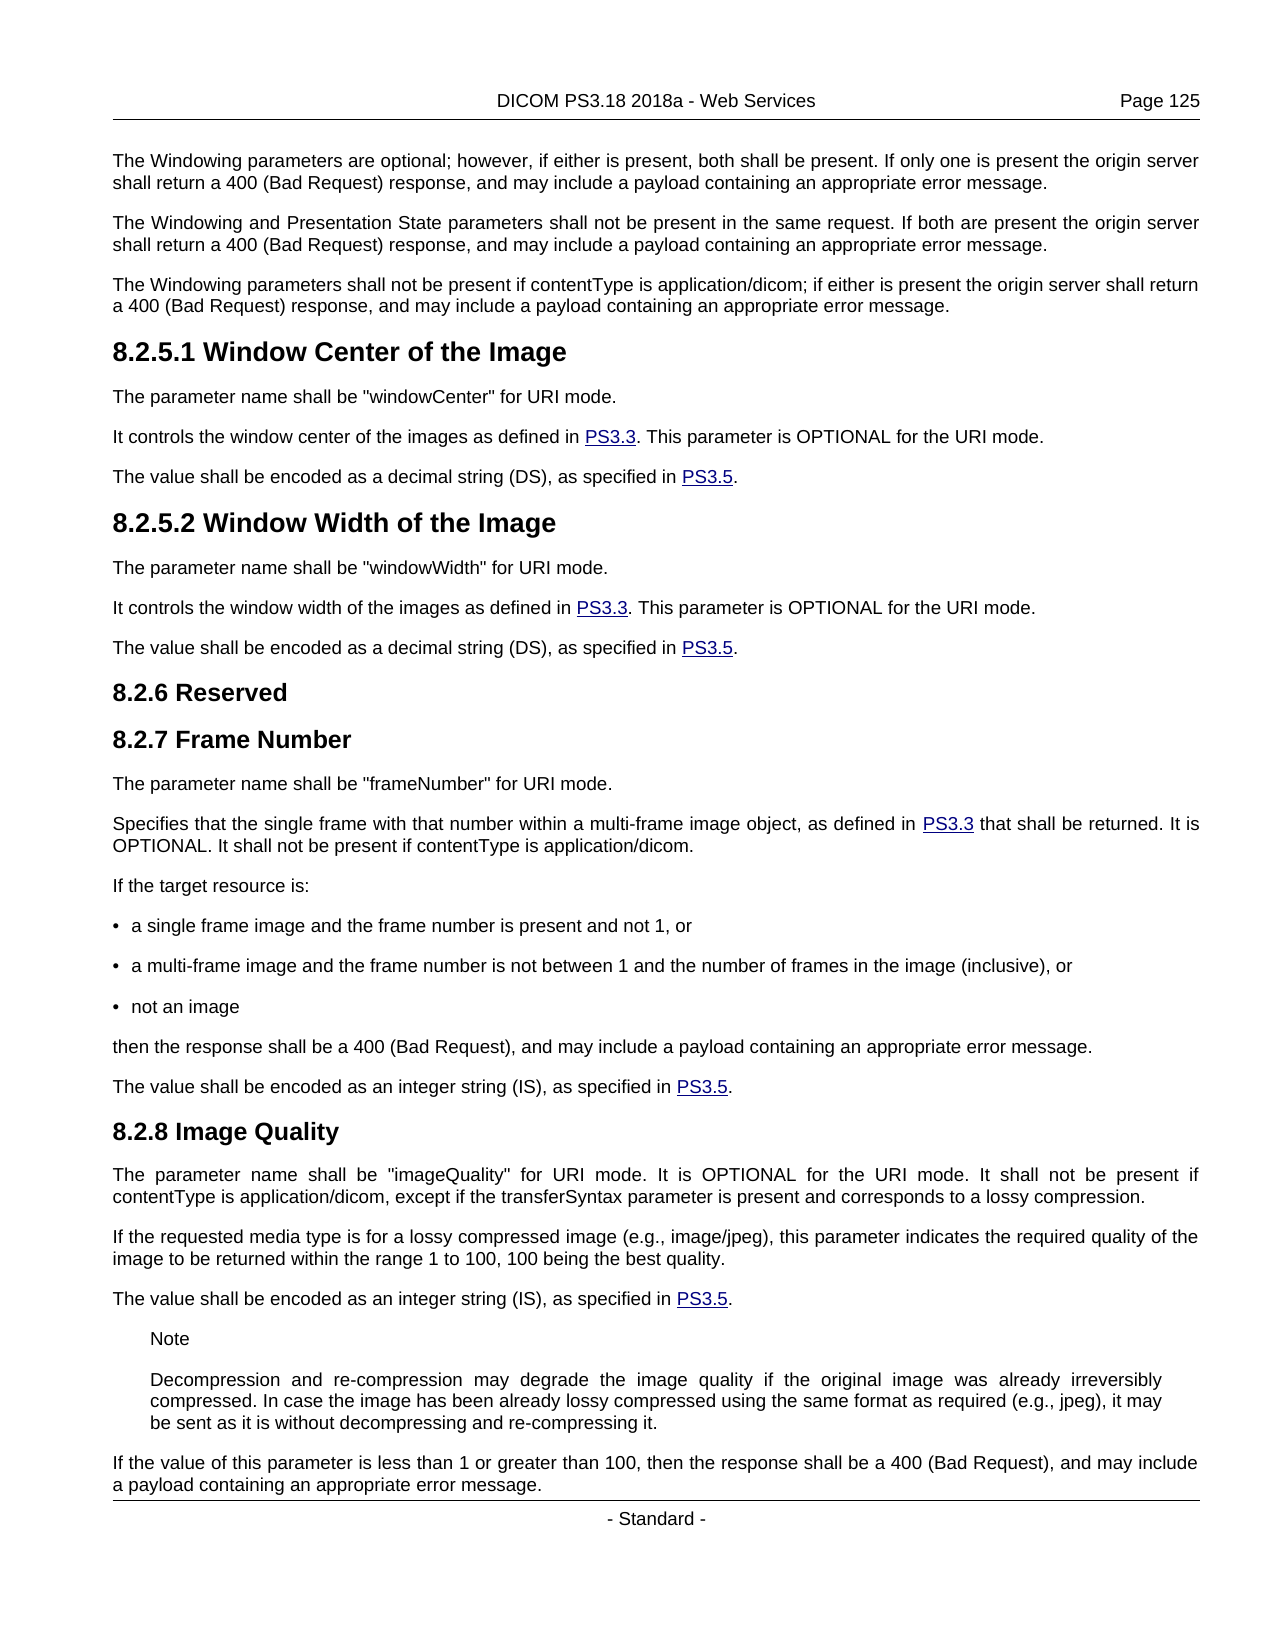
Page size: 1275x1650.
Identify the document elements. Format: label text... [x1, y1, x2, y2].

text The value shall be encoded as an integer string (IS), as specified in PS3.5. [112, 1076, 1200, 1098]
text It controls the window width of the images as defined in PS3.3. This parameter is OPTIONAL for the URI mode. [112, 597, 1200, 618]
text The value shall be encoded as a decimal string (DS), as specified in PS3.5. [112, 466, 1200, 488]
text 8.2.8 Image Quality [112, 1117, 1200, 1145]
text The value shall be encoded as a decimal string (DS), as specified in PS3.5. [112, 637, 1200, 659]
text 8.2.5.2 Window Width of the Image [112, 507, 1200, 538]
text If the value of this parameter is less than 1 or greater than 100, then the response shall be a 400 (Bad Request), and may include a payload containing an appropriate error message. [112, 1452, 1200, 1495]
text The Windowing and Presentation State parameters shall not be present in the same request. If both are present the origin server shall return a 400 (Bad Request) response, and may include a payload containing an appropriate error message. [112, 212, 1200, 255]
text 8.2.5.1 Window Center of the Image [112, 336, 1200, 367]
text If the requested media type is for a lossy compressed image (e.g., image/jpeg), this parameter indicates the required quality of the image to be returned within the range 1 to 100, 100 being the best quality. [112, 1226, 1200, 1269]
text Specifies that the single frame with that number within a multi-frame image object, as defined in PS3.3 that shall be returned. It is OPTIONAL. It shall not be present if contentType is application/dicom. [112, 813, 1200, 856]
text The parameter name shall be "windowWidth" for URI mode. [112, 557, 1200, 578]
text The parameter name shall be "windowCenter" for URI mode. [112, 386, 1200, 407]
text The Windowing parameters are optional; however, if either is present, both shall be present. If only one is present the origin server shall return a 400 (Bad Request) response, and may include a payload containing an appropriate error message. [112, 150, 1200, 193]
text The parameter name shall be "imageQuality" for URI mode. It is OPTIONAL for the URI mode. It shall not be present if contentType is application/dicom, except if the transferSyntax parameter is present and corresponds to a lossy compression. [112, 1164, 1200, 1207]
text The parameter name shall be "frameNumber" for URI mode. [112, 772, 1200, 794]
text The Windowing parameters shall not be present if contentType is application/dicom; if either is present the origin server shall return a 400 (Bad Request) response, and may include a payload containing an appropriate error message. [112, 274, 1200, 317]
text then the response shall be a 400 (Bad Request), and may include a payload containing an appropriate error message. [112, 1036, 1200, 1057]
list not an image [112, 996, 1200, 1017]
text Decompression and re-compression may degrade the image quality if the original image was already irreversibly compressed. In case the image has been already lossy compressed using the same format as required (e.g., jpeg), it may be sent as it is without decompressing and re-compressing it. [150, 1368, 1162, 1433]
text 8.2.7 Frame Number [112, 725, 1200, 754]
list a multi-frame image and the frame number is not between 1 and the number of frames in the image (inclusive), or [112, 955, 1200, 977]
text It controls the window center of the images as defined in PS3.3. This parameter is OPTIONAL for the URI mode. [112, 426, 1200, 447]
text 8.2.6 Reserved [112, 677, 1200, 706]
text The value shall be encoded as an integer string (IS), as specified in PS3.5. [112, 1288, 1200, 1309]
text If the target resource is: [112, 875, 1200, 896]
list a single frame image and the frame number is present and not 1, or [112, 915, 1200, 937]
text Note [150, 1328, 1162, 1350]
